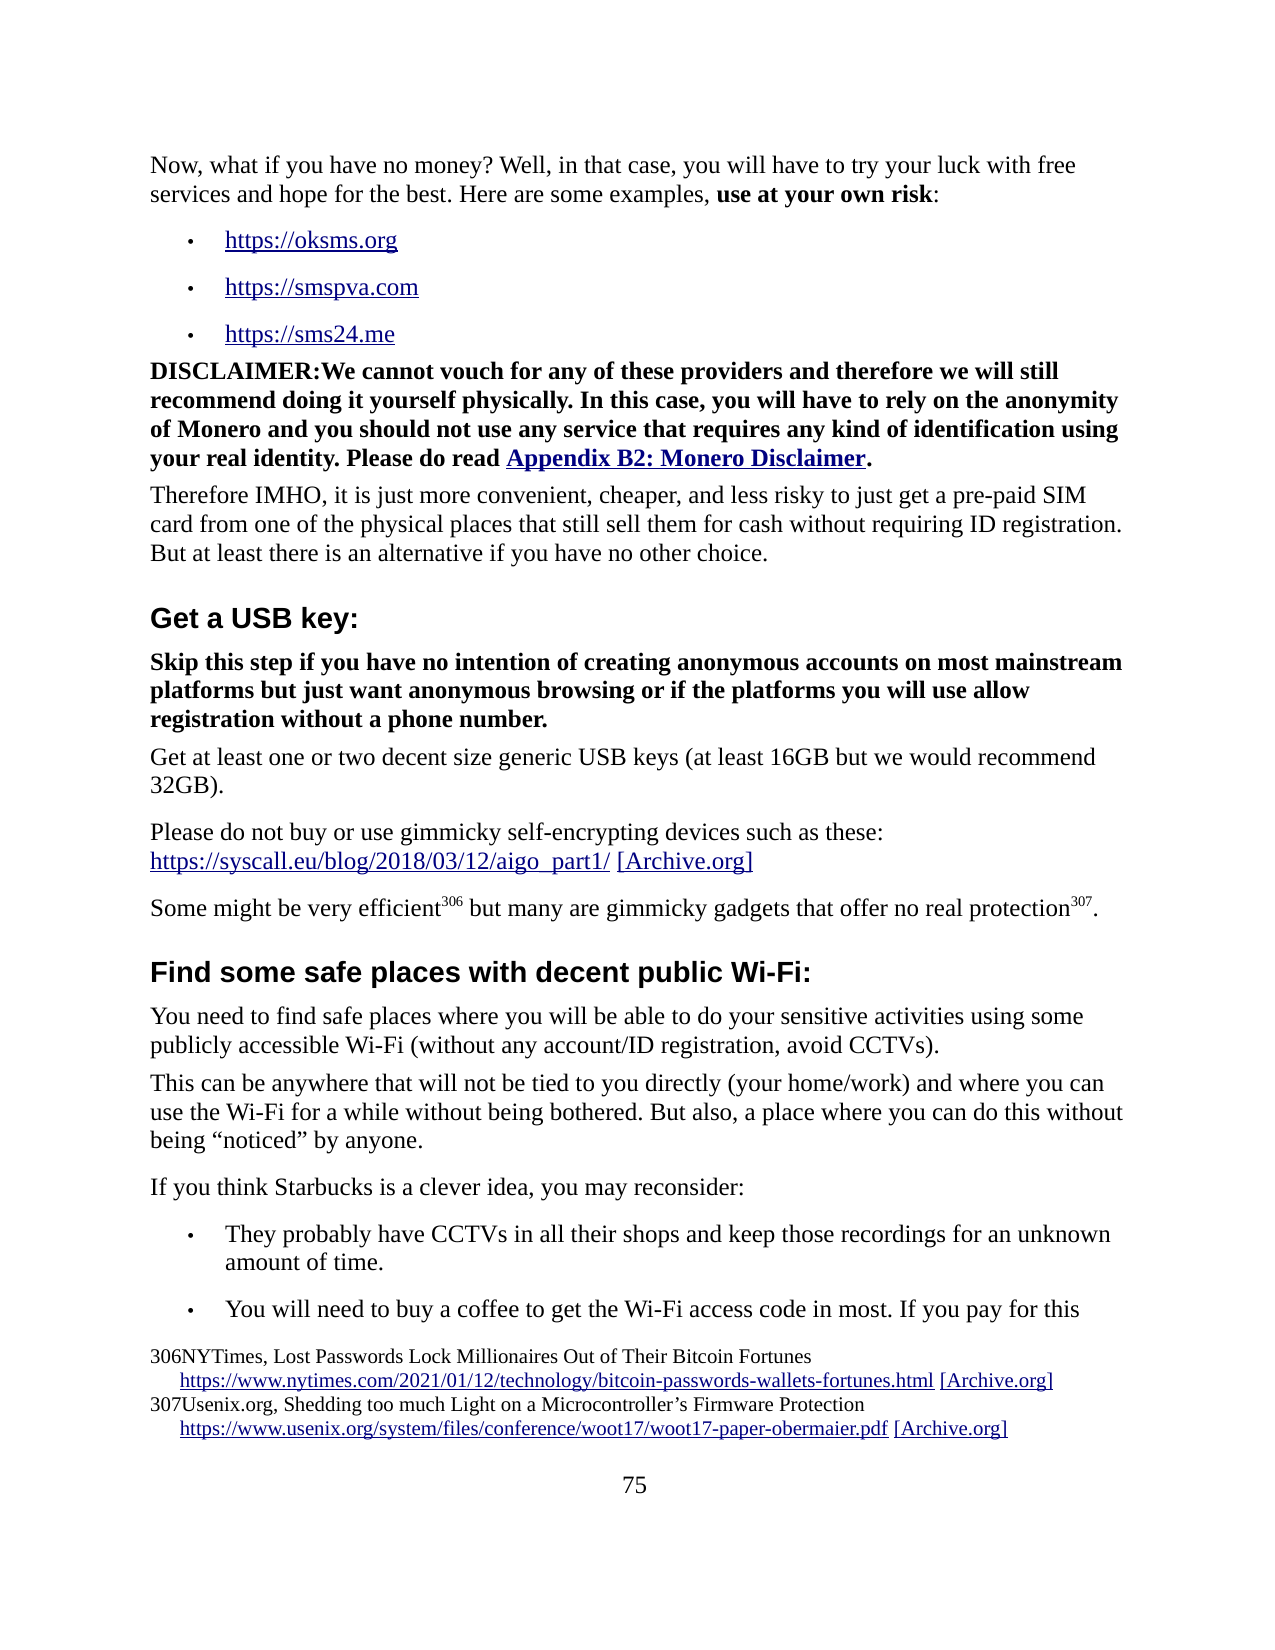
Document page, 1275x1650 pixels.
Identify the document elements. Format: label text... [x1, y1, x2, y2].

text Usenix.org, Shedding too much Light on a Microcontroller’s Firmware Protection https://www.usenix.org/system/files/conference/woot17/woot17-paper-obermaier.pdf [Archive.org] [150, 1392, 1125, 1440]
text Now, what if you have no money? Well, in that case, you will have to try your luck with free services and hope for the best. Here are some examples, use at your own risk: [150, 150, 1125, 207]
text NYTimes, Lost Passwords Lock Millionaires Out of Their Bitcoin Fortunes https://www.nytimes.com/2021/01/12/technology/bitcoin-passwords-wallets-fortunes.html [Archive.org] [150, 1344, 1125, 1392]
text If you think Starbucks is a clever idea, you may reconsider: [150, 1172, 1125, 1201]
subtitle Find some safe places with decent public Wi-Fi: [150, 955, 1125, 989]
text Some might be very efficient but many are gimmicky gadgets that offer no real protection. [150, 893, 1125, 921]
list They probably have CCTVs in all their shops and keep those recordings for an unknown amount of time. [187, 1219, 1125, 1276]
subtitle Get a USB key: [150, 601, 1125, 634]
text Skip this step if you have no intention of creating anonymous accounts on most mainstream platforms but just want anonymous browsing or if the platforms you will use allow registration without a phone number. [150, 647, 1125, 733]
text Therefore IMHO, it is just more convenient, cheaper, and less risky to just get a pre-paid SIM card from one of the physical places that still sell them for cash without requiring ID registration. But at least there is an alternative if you have no other choice. [150, 480, 1125, 567]
list https://sms24.me [187, 319, 1125, 347]
text Please do not buy or use gimmicky self-encrypting devices such as these: https://syscall.eu/blog/2018/03/12/aigo_part1/ [Archive.org] [150, 817, 1125, 875]
text You need to find safe places where you will be able to do your sensitive activities using some publicly accessible Wi-Fi (without any account/ID registration, avoid CCTVs). [150, 1001, 1125, 1059]
text This can be anywhere that will not be tied to you directly (your home/work) and where you can use the Wi-Fi for a while without being bothered. But also, a place where you can do this without being “noticed” by anyone. [150, 1068, 1125, 1154]
list https://smspva.com [187, 272, 1125, 301]
text Get at least one or two decent size generic USB keys (at least 16GB but we would recommend 32GB). [150, 742, 1125, 799]
text DISCLAIMER:We cannot vouch for any of these providers and therefore we will still recommend doing it yourself physically. In this case, you will have to rely on the anonymity of Monero and you should not use any service that requires any kind of identification using your real identity. Please do read Appendix B2: Monero Disclaimer. [150, 356, 1125, 471]
list https://oksms.org [187, 225, 1125, 254]
list You will need to buy a coffee to get the Wi-Fi access code in most. If you pay for this [187, 1294, 1125, 1323]
